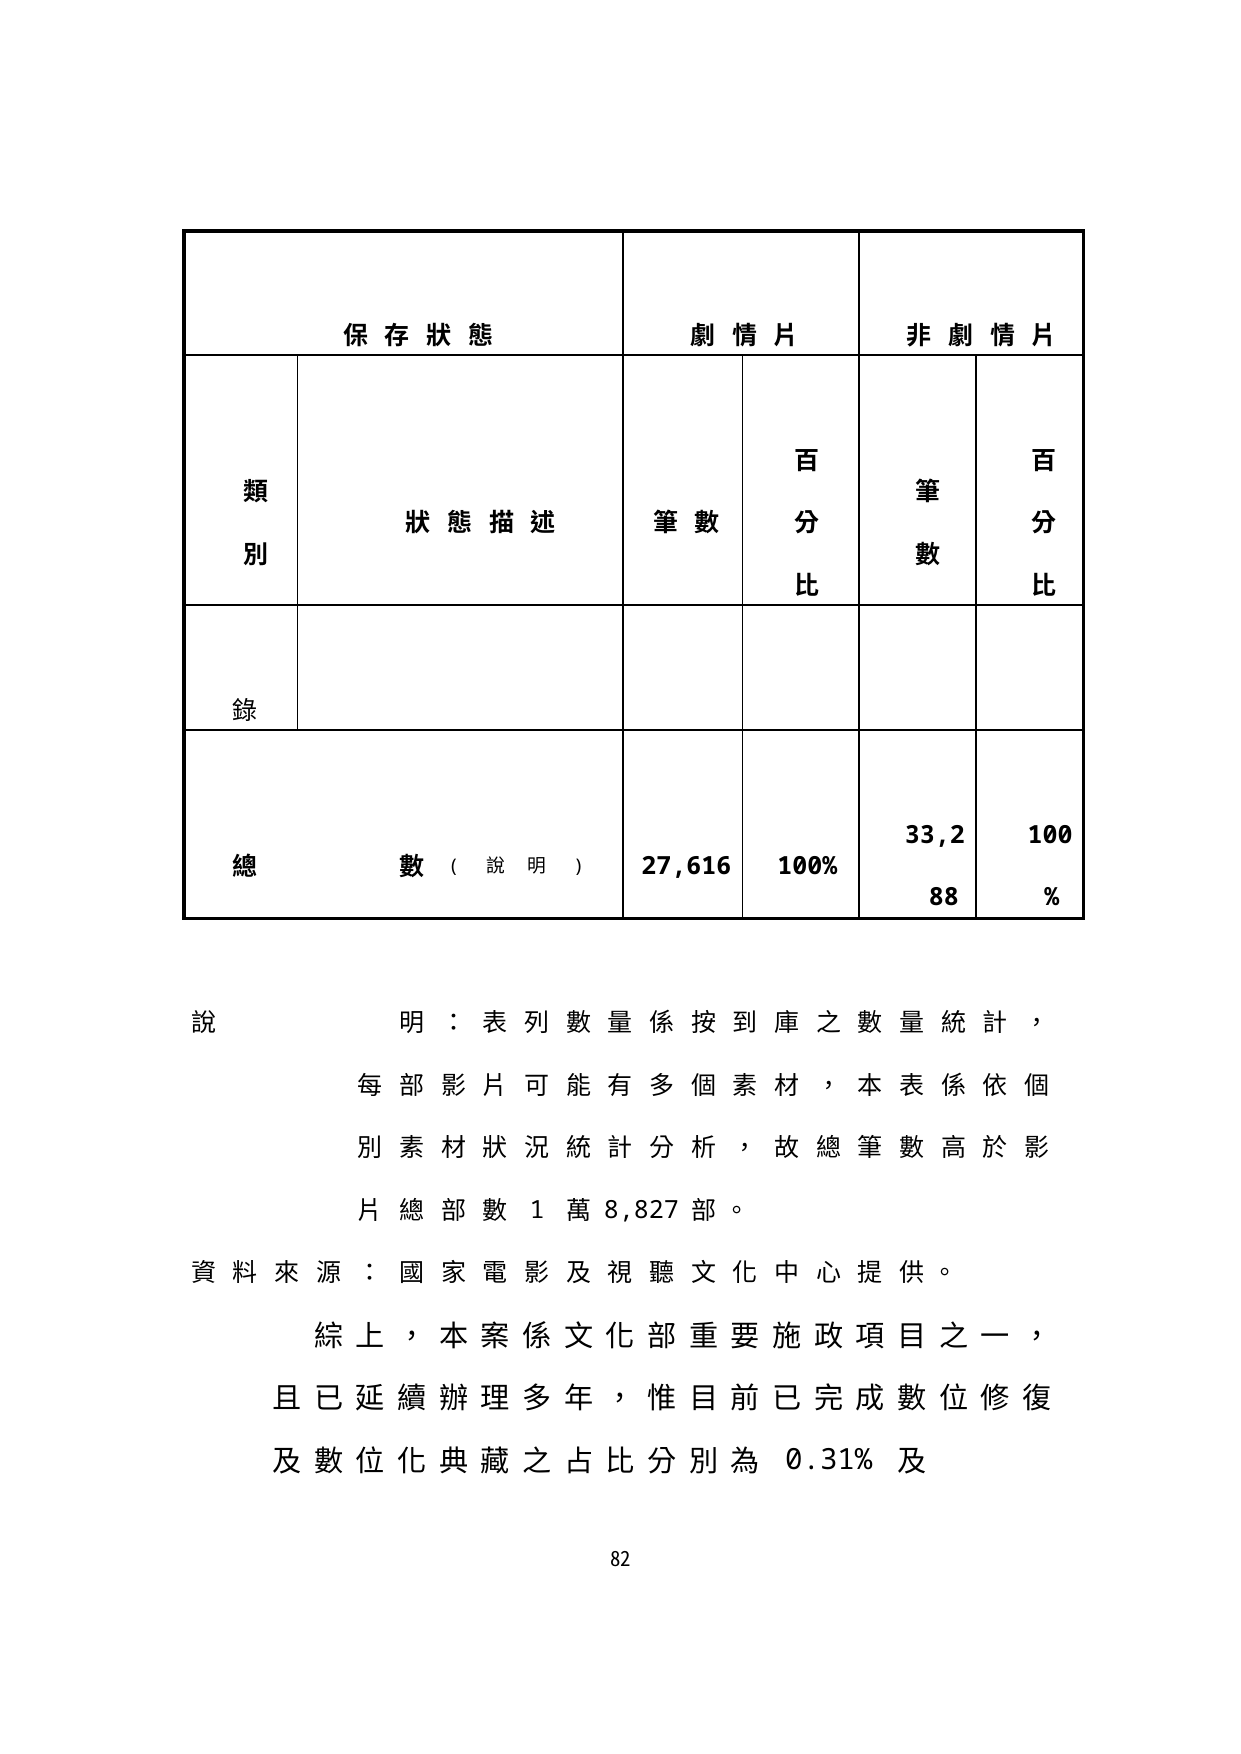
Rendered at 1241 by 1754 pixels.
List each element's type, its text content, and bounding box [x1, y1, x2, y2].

text 說 明：表列數量係按到庫之數量統計，每部影片可能有多個素材，本表係依個別素材狀況統計分析，故總筆數高於影片總部數1萬8,827部。 [183, 979, 1058, 1229]
table_cell 總 數(說明) [186, 731, 622, 917]
table_cell 27,616 [624, 731, 742, 917]
table_cell [624, 606, 742, 729]
table_cell 類別 [186, 356, 297, 604]
table_cell 33,288 [860, 731, 975, 917]
table_header 劇情片 [624, 233, 858, 354]
table_cell 錄 [186, 606, 297, 729]
table_cell [298, 606, 622, 729]
table_header 保存狀態 [186, 233, 622, 354]
table_cell 狀態描述 [298, 356, 622, 604]
table_cell [977, 606, 1082, 729]
table_cell [860, 606, 975, 729]
table_cell 百分比 [743, 356, 858, 604]
text 綜上，本案係文化部重要施政項目之一，且已延續辦理多年，惟目前已完成數位修復及數位化典藏之占比分別為0.31%及 [242, 1292, 1058, 1479]
table_cell [743, 606, 858, 729]
table_cell 100% [743, 731, 858, 917]
table_cell 筆數 [624, 356, 742, 604]
table_header 非劇情片 [860, 233, 1082, 354]
table_cell 筆數 [860, 356, 975, 604]
text 資料來源：國家電影及視聽文化中心提供。 [183, 1229, 1058, 1292]
table_cell 百分比 [977, 356, 1082, 604]
table_cell 100% [977, 731, 1082, 917]
